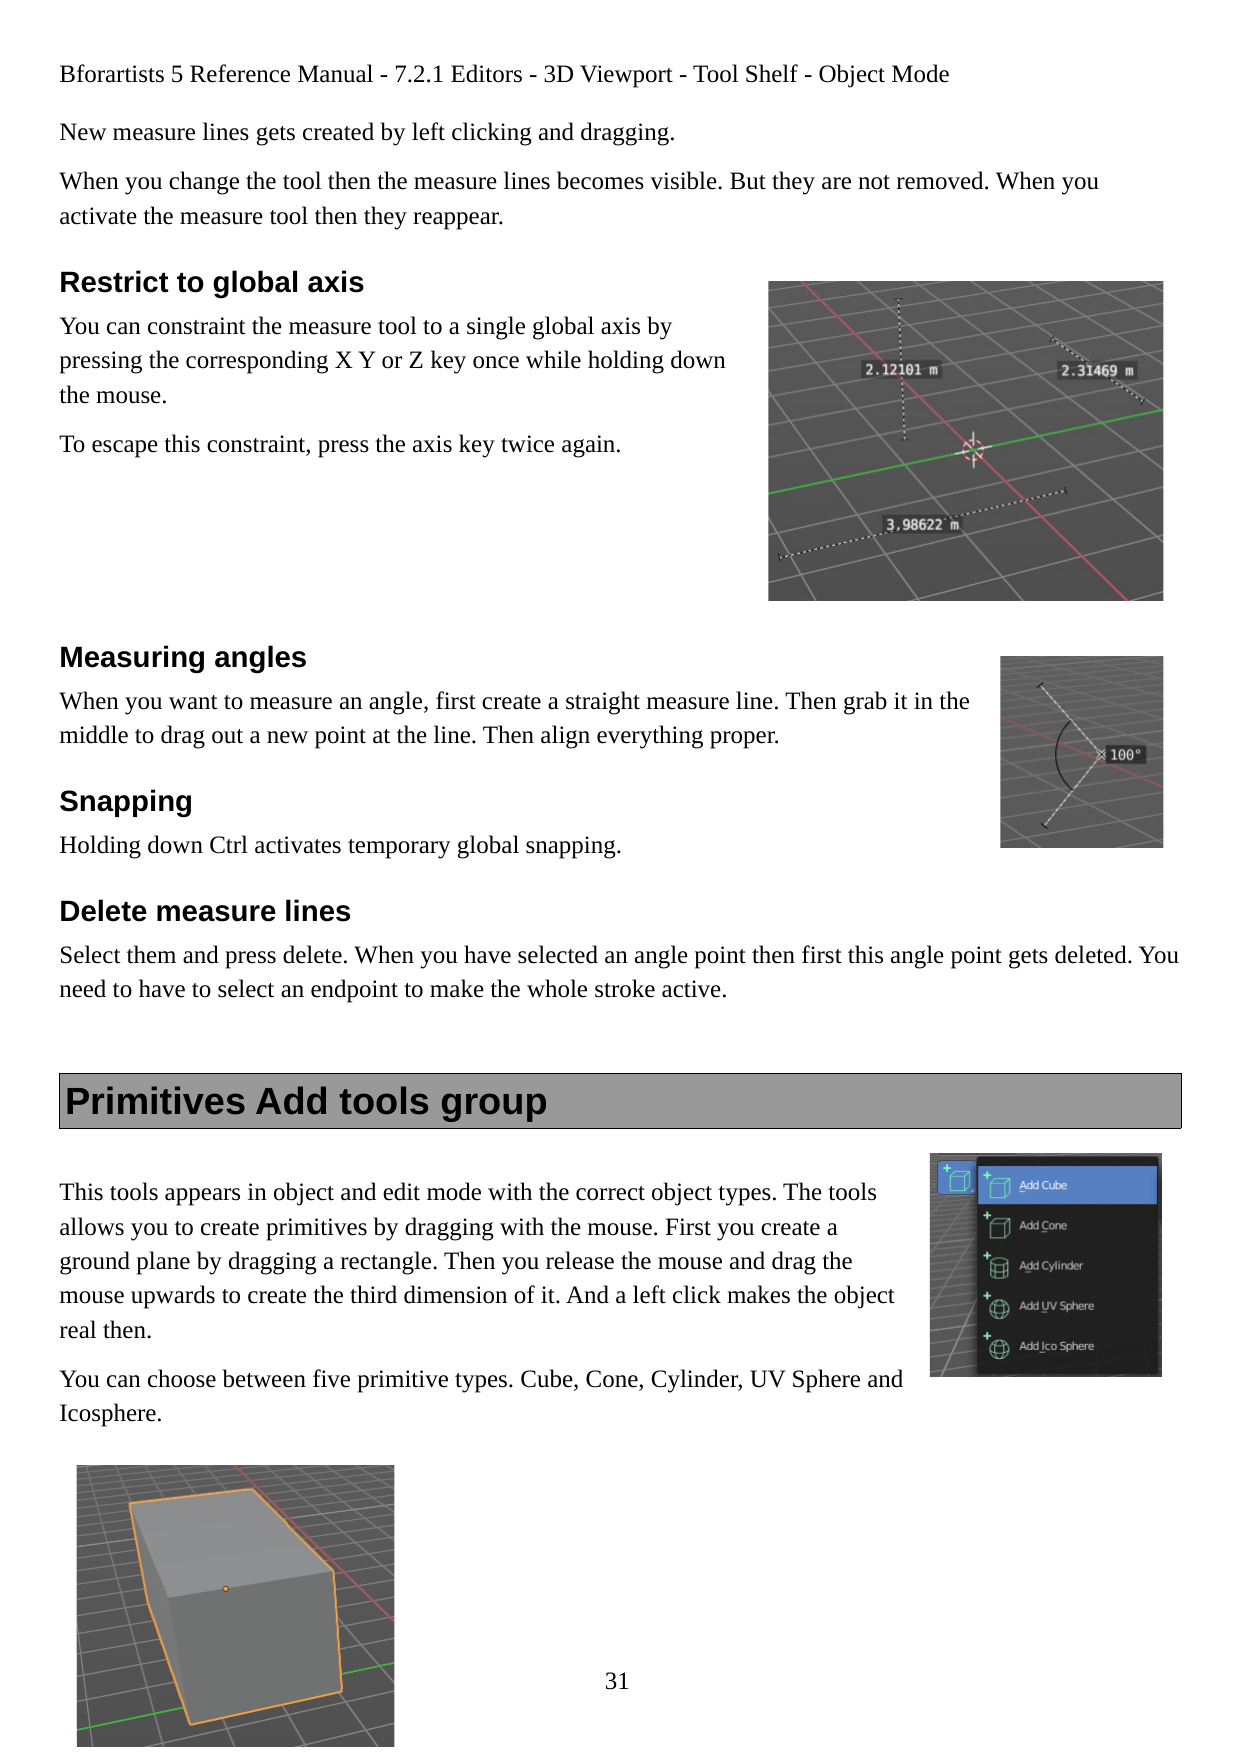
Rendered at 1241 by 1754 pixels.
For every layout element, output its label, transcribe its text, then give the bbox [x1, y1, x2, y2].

subtitle Delete measure lines [59, 894, 1181, 928]
text When you want to measure an angle, first create a straight measure line. Then grab it in the middle to drag out a new point at the line. Then align everything proper. [59, 686, 1000, 749]
subtitle Measuring angles [59, 639, 1181, 673]
table_header Primitives Add tools group [60, 1074, 1181, 1128]
picture [76, 1465, 395, 1747]
picture [1000, 656, 1164, 848]
text This tools appears in object and edit mode with the correct object types. The tools allows you to create primitives by dragging with the mouse. First you create a ground plane by dragging a rectangle. Then you release the mouse and drag the mouse upwards to create the third dimension of it. And a left click makes the object real then. [59, 1177, 929, 1344]
picture [768, 281, 1164, 601]
text New measure lines gets created by left clicking and dragging. [59, 117, 1181, 146]
text Select them and press delete. When you have selected an angle point then first this angle point gets deleted. You need to have to select an endpoint to make the whole stroke active. [59, 940, 1181, 1003]
subtitle Restrict to global axis [59, 264, 1181, 298]
text To escape this constraint, press the axis key twice again. [59, 429, 768, 457]
picture [929, 1153, 1162, 1377]
text You can choose between five primitive types. Cube, Cone, Cylinder, UV Sphere and Icosphere. [59, 1364, 1181, 1427]
text When you change the tool then the measure lines becomes visible. But they are not removed. When you activate the measure tool then they reappear. [59, 166, 1181, 229]
text You can constraint the measure tool to a single global axis by pressing the corresponding X Y or Z key once while holding down the mouse. [59, 311, 768, 408]
subtitle Snapping [59, 784, 1000, 818]
text Holding down Ctrl activates temporary global snapping. [59, 830, 1181, 859]
subtitle [1164, 784, 1181, 818]
